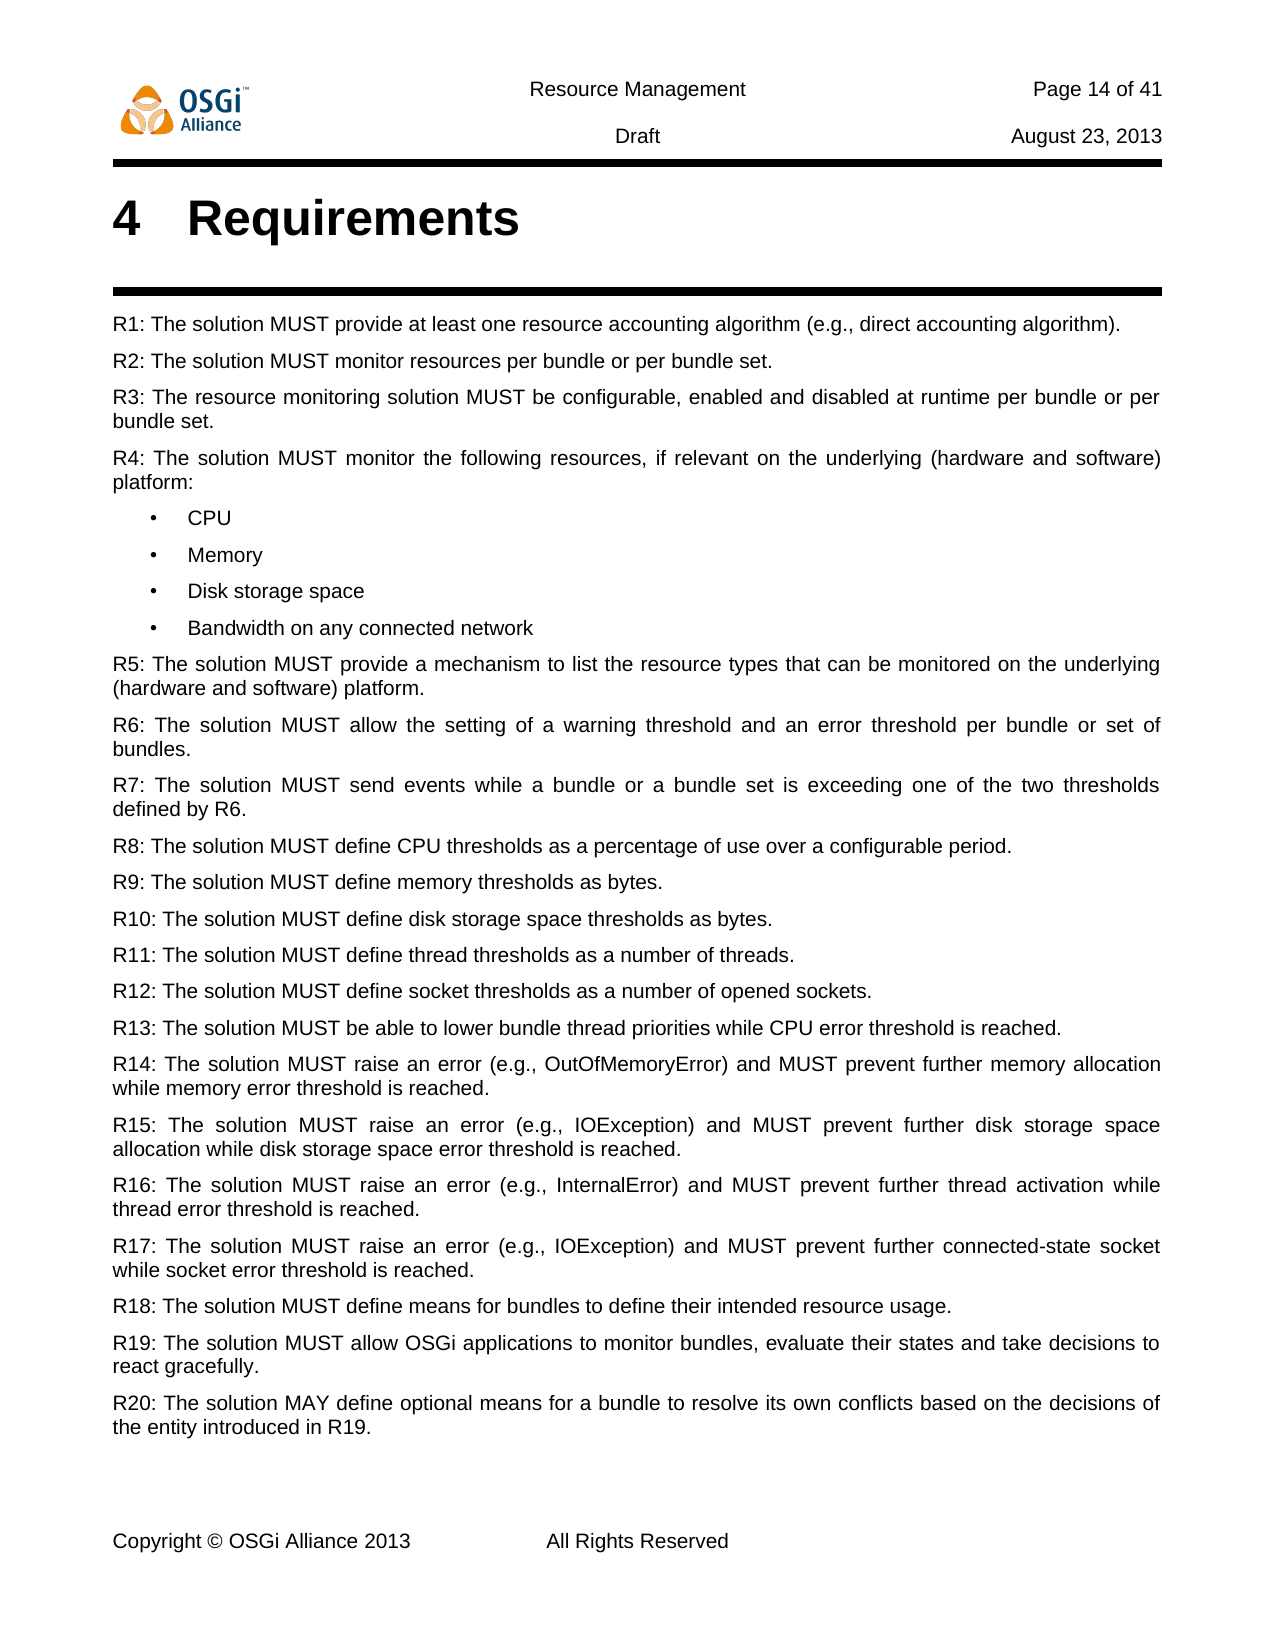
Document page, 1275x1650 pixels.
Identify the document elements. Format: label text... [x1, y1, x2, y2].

text R2: The solution MUST monitor resources per bundle or per bundle set. [112, 349, 1162, 373]
text R1: The solution MUST provide at least one resource accounting algorithm (e.g., direct accounting algorithm). [112, 312, 1162, 336]
text R19: The solution MUST allow OSGi applications to monitor bundles, evaluate their states and take decisions to react gracefully. [112, 1330, 1162, 1378]
picture [113, 78, 257, 142]
text R15: The solution MUST raise an error (e.g., IOException) and MUST prevent further disk storage space allocation while disk storage space error threshold is reached. [112, 1113, 1162, 1161]
text R7: The solution MUST send events while a bundle or a bundle set is exceeding one of the two thresholds defined by R6. [112, 773, 1162, 821]
text R14: The solution MUST raise an error (e.g., OutOfMemoryError) and MUST prevent further memory allocation while memory error threshold is reached. [112, 1052, 1162, 1100]
text R10: The solution MUST define disk storage space thresholds as bytes. [112, 906, 1162, 930]
text R5: The solution MUST provide a mechanism to list the resource types that can be monitored on the underlying (hardware and software) platform. [112, 652, 1162, 700]
text R6: The solution MUST allow the setting of a warning threshold and an error threshold per bundle or set of bundles. [112, 713, 1162, 761]
text R17: The solution MUST raise an error (e.g., IOException) and MUST prevent further connected-state socket while socket error threshold is reached. [112, 1233, 1162, 1281]
text R12: The solution MUST define socket thresholds as a number of opened sockets. [112, 979, 1162, 1003]
text R20: The solution MAY define optional means for a bundle to resolve its own conflicts based on the decisions of the entity introduced in R19. [112, 1391, 1162, 1439]
list Disk storage space [150, 579, 1162, 603]
text R16: The solution MUST raise an error (e.g., InternalError) and MUST prevent further thread activation while thread error threshold is reached. [112, 1173, 1162, 1221]
text R11: The solution MUST define thread thresholds as a number of threads. [112, 943, 1162, 967]
text R18: The solution MUST define means for bundles to define their intended resource usage. [112, 1294, 1162, 1318]
text R8: The solution MUST define CPU thresholds as a percentage of use over a configurable period. [112, 833, 1162, 857]
text R3: The resource monitoring solution MUST be configurable, enabled and disabled at runtime per bundle or per bundle set. [112, 385, 1162, 433]
list CPU [150, 506, 1162, 530]
list Bandwidth on any connected network [150, 616, 1162, 640]
list Memory [150, 543, 1162, 567]
text R9: The solution MUST define memory thresholds as bytes. [112, 870, 1162, 894]
text R13: The solution MUST be able to lower bundle thread priorities while CPU error threshold is reached. [112, 1016, 1162, 1040]
text R4: The solution MUST monitor the following resources, if relevant on the underlying (hardware and software) platform: [112, 446, 1162, 493]
subtitle Requirements [112, 160, 1162, 296]
